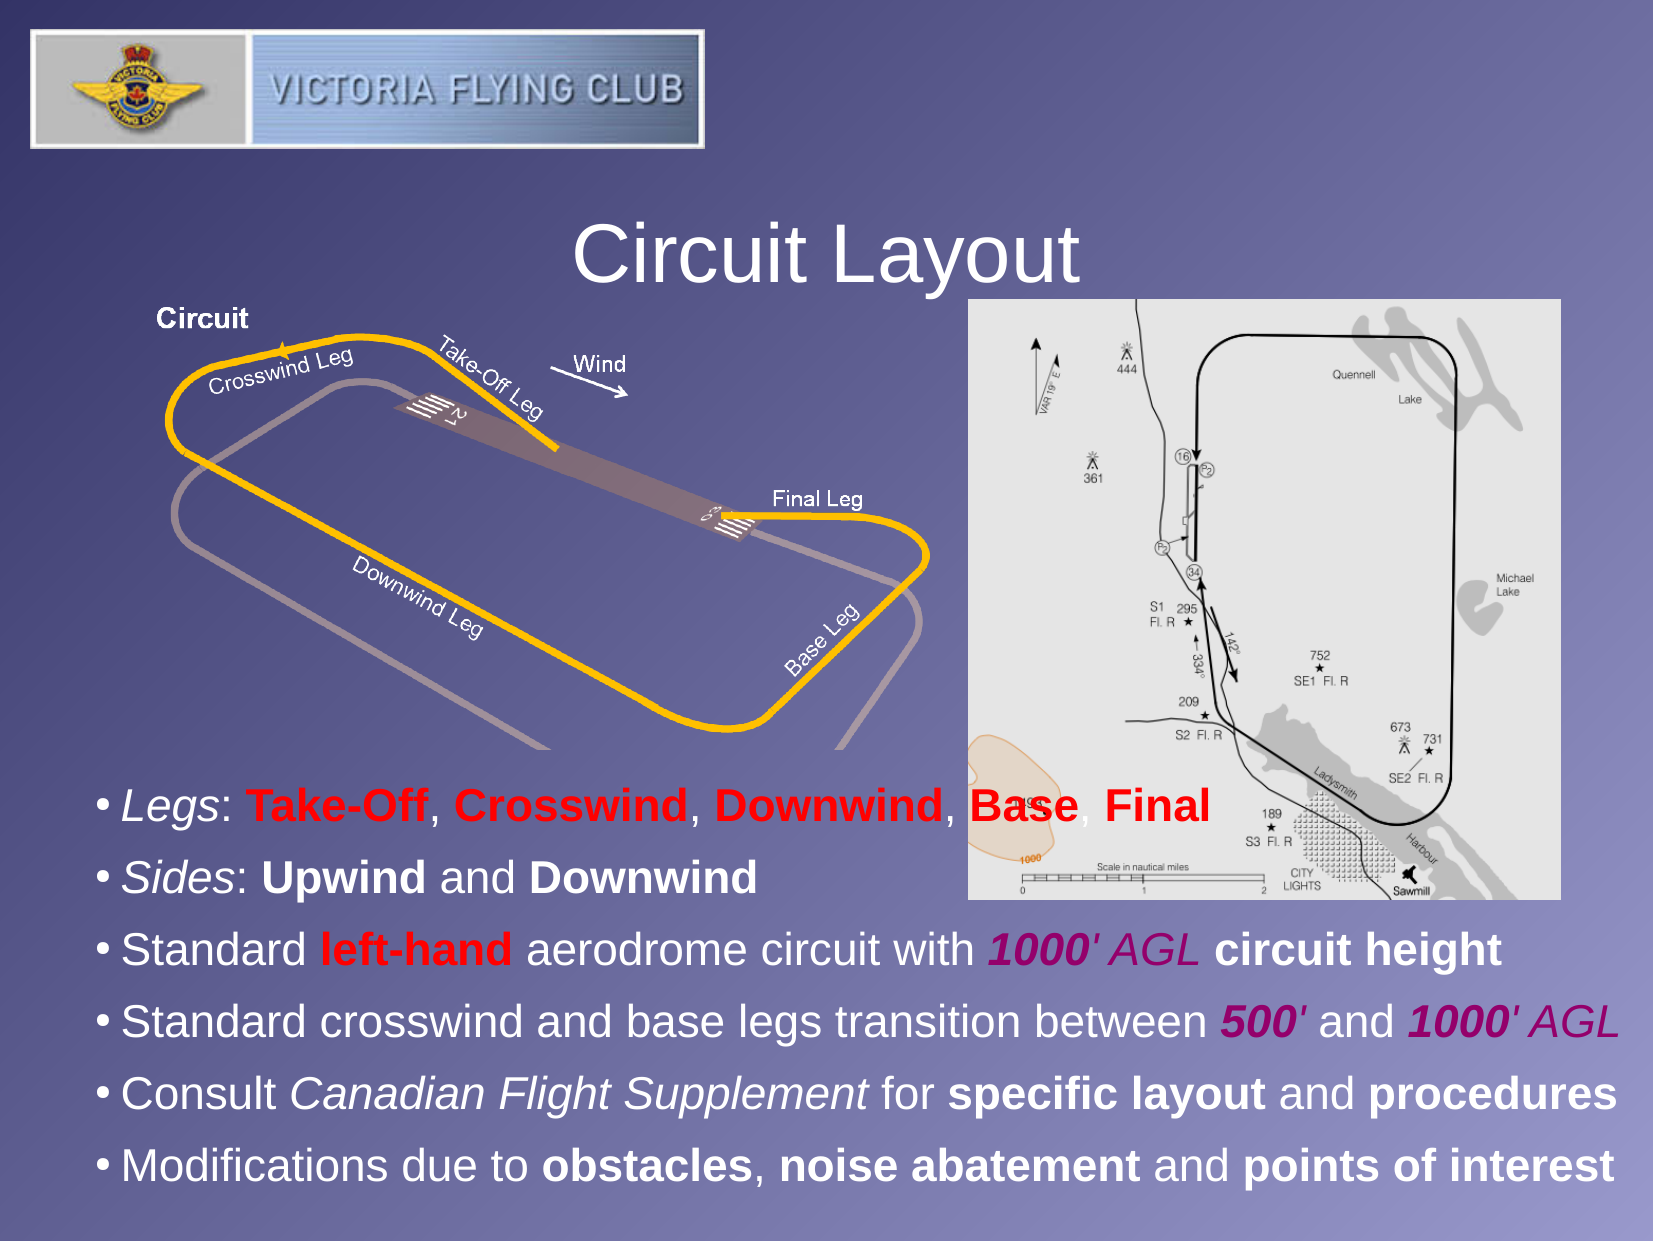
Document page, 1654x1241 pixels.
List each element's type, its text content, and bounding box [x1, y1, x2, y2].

list Legs: Take-Off, Crosswind, Downwind, Base, Final Sides: Upwind and Downwind Standard left-hand aerodrome circuit with 1000' AGL circuit height Standard crosswind and base legs transition between 500' and 1000' AGL Consult Canadian Flight Supplement for specific layout and procedures Modifications due to obstacles, noise abatement and points of interest [82, 780, 1636, 1201]
picture [968, 358, 1561, 780]
title Circuit Layout [82, 150, 1571, 358]
picture [30, 29, 705, 149]
picture [150, 299, 939, 751]
